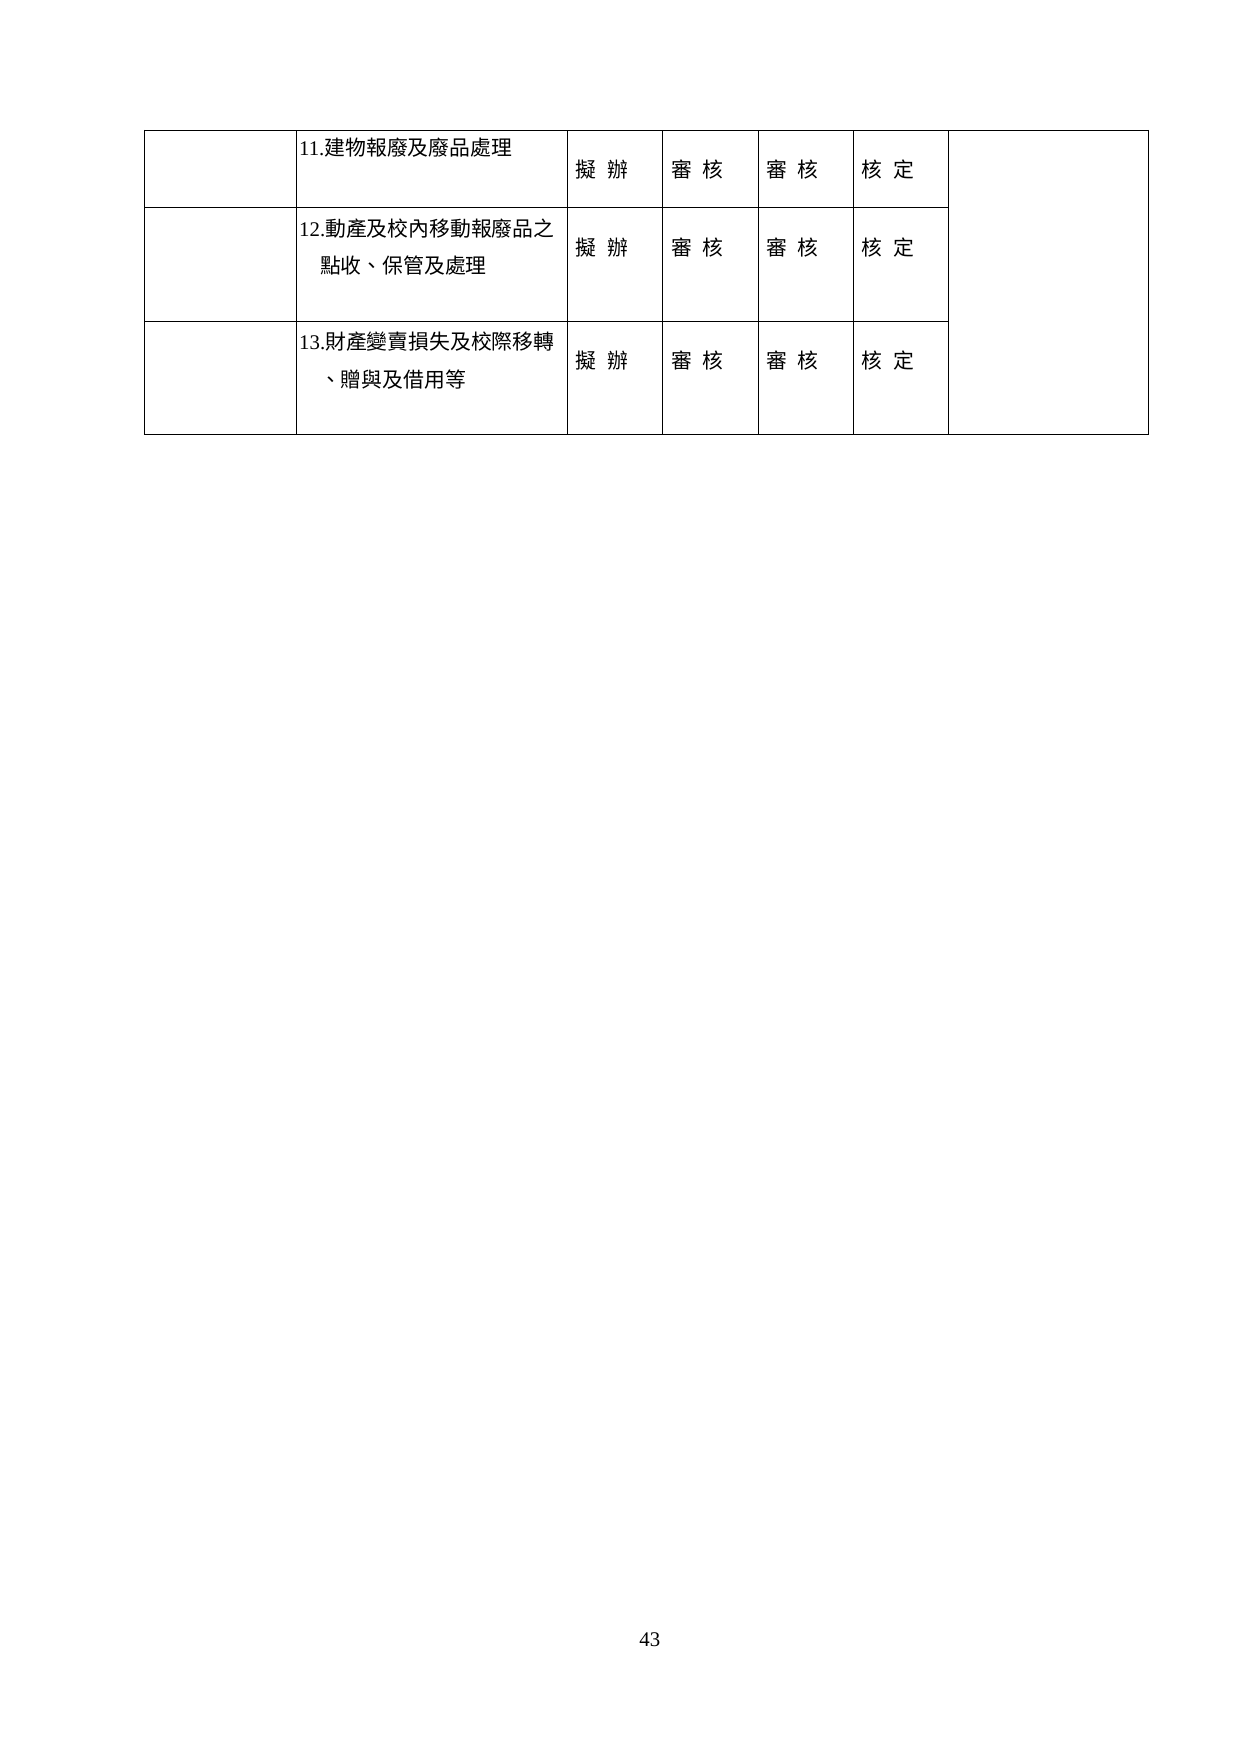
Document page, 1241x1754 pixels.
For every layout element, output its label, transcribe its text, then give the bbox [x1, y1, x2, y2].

table_cell 11.建物報廢及廢品處理 [297, 131, 567, 207]
table_cell 13.財產變賣損失及校際移轉 、贈與及借用等 [297, 322, 567, 434]
table_cell 擬 辦 [568, 208, 662, 321]
table_cell [145, 208, 296, 321]
table_cell 核 定 [854, 322, 948, 434]
table_cell 審 核 [759, 131, 853, 207]
table_cell 擬 辦 [568, 322, 662, 434]
table_cell [949, 131, 1148, 434]
table_cell 審 核 [663, 322, 758, 434]
table_cell 審 核 [663, 131, 758, 207]
table_cell 核 定 [854, 208, 948, 321]
table_cell 核 定 [854, 131, 948, 207]
table_cell [145, 322, 296, 434]
table_cell [145, 131, 296, 207]
table_cell 審 核 [759, 208, 853, 321]
table_cell 擬 辦 [568, 131, 662, 207]
table_cell 審 核 [663, 208, 758, 321]
table_cell 12.動產及校內移動報廢品之點收、保管及處理 [297, 208, 567, 321]
table_cell 審 核 [759, 322, 853, 434]
